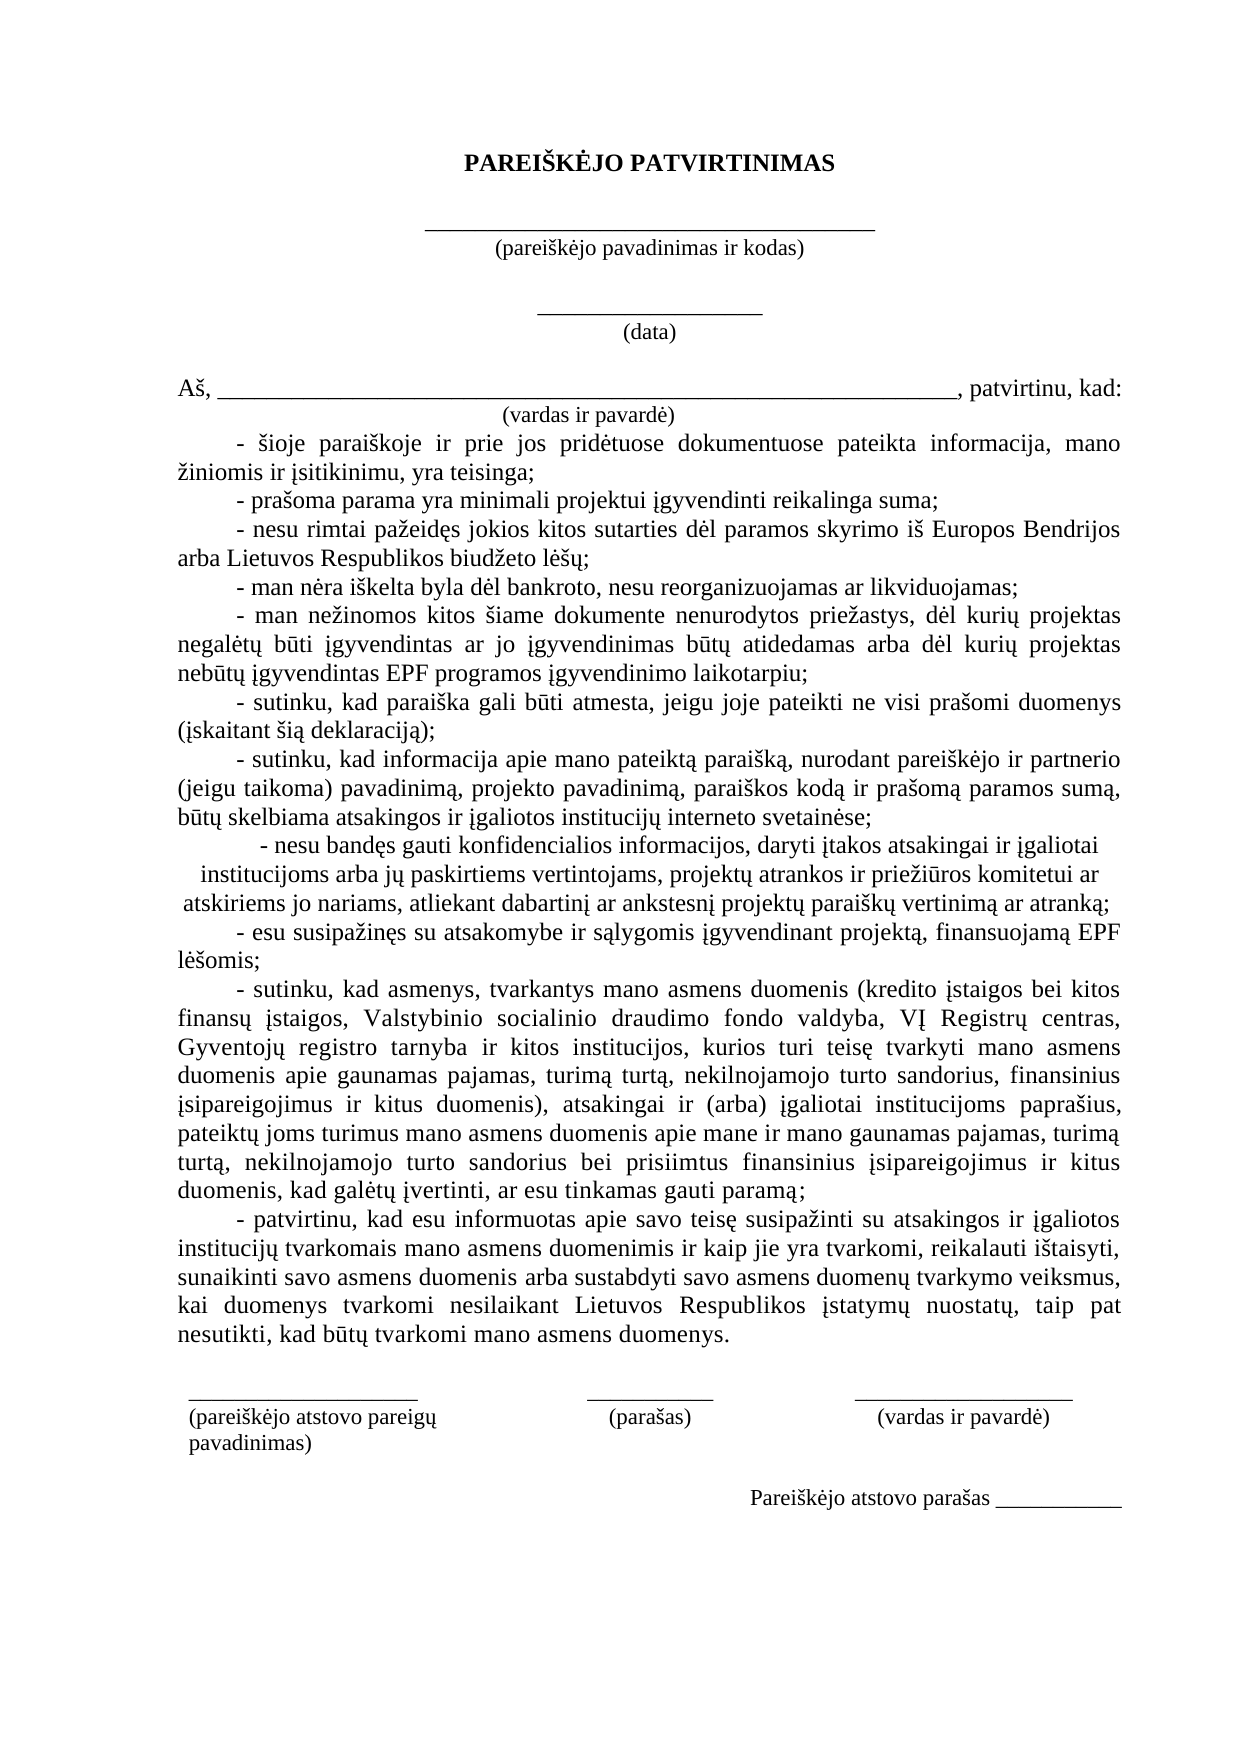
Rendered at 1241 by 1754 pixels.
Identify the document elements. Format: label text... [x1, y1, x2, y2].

text - sutinku, kad paraiška gali būti atmesta, jeigu joje pateikti ne visi prašomi duomenys (įskaitant šią deklaraciją); [177, 687, 1122, 744]
table_header ____________________ (pareiškėjo atstovo pareigų pavadinimas) [177, 1377, 495, 1456]
text (vardas ir pavardė) [177, 402, 1122, 428]
text - prašoma parama yra minimali projektui įgyvendinti reikalinga suma; [177, 485, 1122, 514]
table_header ___________ (parašas) [495, 1377, 805, 1456]
text Pareiškėjo atstovo parašas ___________ [177, 1484, 1122, 1511]
text - sutinku, kad asmenys, tvarkantys mano asmens duomenis (kredito įstaigos bei kitos finansų įstaigos, Valstybinio socialinio draudimo fondo valdyba, VĮ Registrų centras, Gyventojų registro tarnyba ir kitos institucijos, kurios turi teisę tvarkyti mano asmens duomenis apie gaunamas pajamas, turimą turtą, nekilnojamojo turto sandorius, finansinius įsipareigojimus ir kitus duomenis), atsakingai ir (arba) įgaliotai institucijoms paprašius, pateiktų joms turimus mano asmens duomenis apie mane ir mano gaunamas pajamas, turimą turtą, nekilnojamojo turto sandorius bei prisiimtus finansinius įsipareigojimus ir kitus duomenis, kad galėtų įvertinti, ar esu tinkamas gauti paramą; [177, 974, 1122, 1204]
text PAREIŠKĖJO PATVIRTINIMAS [177, 148, 1122, 176]
text Aš, , patvirtinu, kad: [177, 373, 1122, 402]
text - šioje paraiškoje ir prie jos pridėtuose dokumentuose pateikta informacija, mano žiniomis ir įsitikinimu, yra teisinga; [177, 428, 1122, 485]
table_header ___________________ (vardas ir pavardė) [805, 1377, 1122, 1456]
text - nesu rimtai pažeidęs jokios kitos sutarties dėl paramos skyrimo iš Europos Bendrijos arba Lietuvos Respublikos biudžeto lėšų; [177, 514, 1122, 572]
text __________________ [177, 289, 1122, 318]
text ____________________________________ [177, 205, 1122, 234]
text - nesu bandęs gauti konfidencialios informacijos, daryti įtakos atsakingai ir įgaliotai institucijoms arba jų paskirtiems vertintojams, projektų atrankos ir priežiūros komitetui ar atskiriems jo nariams, atliekant dabartinį ar ankstesnį projektų paraiškų vertinimą ar atranką; [177, 830, 1122, 917]
text - sutinku, kad informacija apie mano pateiktą paraišką, nurodant pareiškėjo ir partnerio (jeigu taikoma) pavadinimą, projekto pavadinimą, paraiškos kodą ir prašomą paramos sumą, būtų skelbiama atsakingos ir įgaliotos institucijų interneto svetainėse; [177, 744, 1122, 830]
text - patvirtinu, kad esu informuotas apie savo teisę susipažinti su atsakingos ir įgaliotos institucijų tvarkomais mano asmens duomenimis ir kaip jie yra tvarkomi, reikalauti ištaisyti, sunaikinti savo asmens duomenis arba sustabdyti savo asmens duomenų tvarkymo veiksmus, kai duomenys tvarkomi nesilaikant Lietuvos Respublikos įstatymų nuostatų, taip pat nesutikti, kad būtų tvarkomi mano asmens duomenys. [177, 1204, 1122, 1348]
text - man nežinomos kitos šiame dokumente nenurodytos priežastys, dėl kurių projektas negalėtų būti įgyvendintas ar jo įgyvendinimas būtų atidedamas arba dėl kurių projektas nebūtų įgyvendintas EPF programos įgyvendinimo laikotarpiu; [177, 600, 1122, 687]
text - esu susipažinęs su atsakomybe ir sąlygomis įgyvendinant projektą, finansuojamą EPF lėšomis; [177, 917, 1122, 974]
text - man nėra iškelta byla dėl bankroto, nesu reorganizuojamas ar likviduojamas; [177, 572, 1122, 600]
text (pareiškėjo pavadinimas ir kodas) [177, 234, 1122, 260]
text (data) [177, 318, 1122, 344]
